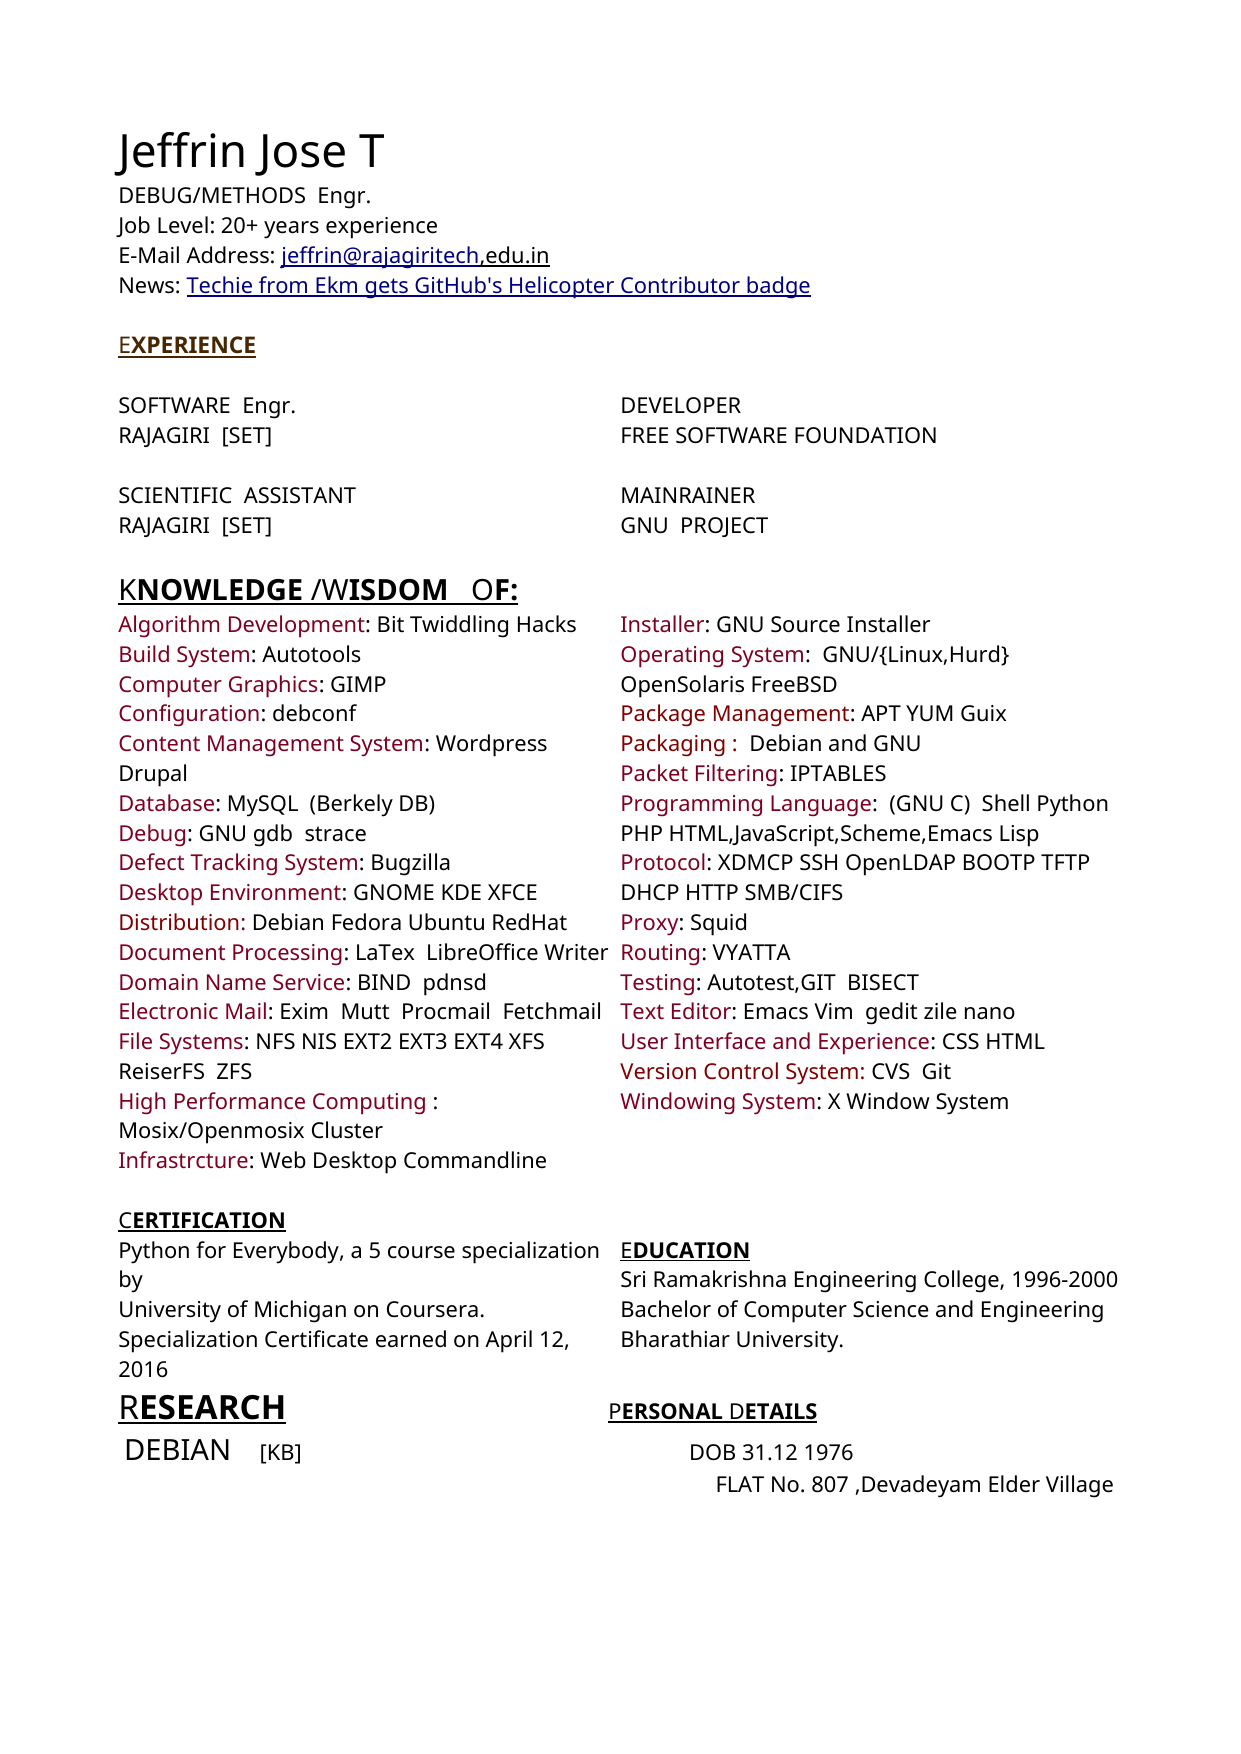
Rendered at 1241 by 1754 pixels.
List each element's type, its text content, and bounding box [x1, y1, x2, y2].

text SCIENTIFIC ASSISTANT [118, 480, 620, 510]
text File Systems: NFS NIS EXT2 EXT3 EXT4 XFS ReiserFS ZFS [118, 1026, 620, 1086]
text Defect Tracking System: Bugzilla [118, 847, 620, 877]
text E-Mail Address: jeffrin@rajagiritech,edu.in [118, 240, 1122, 270]
text KNOWLEDGE /WISDOM OF: [118, 569, 620, 609]
text Protocol: XDMCP SSH OpenLDAP BOOTP TFTP DHCP HTTP SMB/CIFS [620, 847, 1122, 907]
text DEBIAN [KB] DOB 31.12 1976 [118, 1429, 1122, 1469]
text Packet Filtering: IPTABLES [620, 758, 1122, 788]
text RAJAGIRI [SET] [118, 510, 620, 539]
text Specialization Certificate earned on April 12, 2016 [118, 1324, 620, 1383]
text Distribution: Debian Fedora Ubuntu RedHat [118, 907, 620, 937]
text Testing: Autotest,GIT BISECT [620, 966, 1122, 996]
text Proxy: Squid [620, 907, 1122, 937]
text RESEARCH PERSONAL DETAILS [118, 1383, 1122, 1429]
text Text Editor: Emacs Vim gedit zile nano [620, 996, 1122, 1026]
text FLAT No. 807 ,Devadeyam Elder Village [118, 1469, 1122, 1498]
text Document Processing: LaTex LibreOffice Writer [118, 937, 620, 966]
text Windowing System: X Window System [620, 1086, 1122, 1145]
text EXPERIENCE [118, 329, 1122, 361]
text Content Management System: Wordpress Drupal [118, 728, 620, 788]
text Infrastrcture: Web Desktop Commandline [118, 1145, 620, 1175]
text SOFTWARE Engr. [118, 391, 620, 420]
text Desktop Environment: GNOME KDE XFCE [118, 877, 620, 907]
text EDUCATION [620, 1234, 1122, 1264]
text CERTIFICATION [118, 1205, 620, 1234]
text Operating System: GNU/{Linux,Hurd} OpenSolaris FreeBSD [620, 639, 1122, 698]
text High Performance Computing : Mosix/Openmosix Cluster [118, 1086, 620, 1145]
text Configuration: debconf [118, 698, 620, 728]
text News: Techie from Ekm gets GitHub's Helicopter Contributor badge [118, 270, 1122, 300]
text Installer: GNU Source Installer [620, 609, 1122, 639]
text FREE SOFTWARE FOUNDATION [620, 420, 1122, 450]
text Domain Name Service: BIND pdnsd [118, 966, 620, 996]
text Sri Ramakrishna Engineering College, 1996-2000 [620, 1264, 1122, 1294]
text MAINRAINER [620, 480, 1122, 510]
text Electronic Mail: Exim Mutt Procmail Fetchmail [118, 996, 620, 1026]
text Algorithm Development: Bit Twiddling Hacks [118, 609, 620, 639]
text Programming Language: (GNU C) Shell Python PHP HTML,JavaScript,Scheme,Emacs Lisp [620, 788, 1122, 847]
text GNU PROJECT [620, 510, 1122, 539]
text Bachelor of Computer Science and Engineering [620, 1294, 1122, 1324]
text Build System: Autotools [118, 639, 620, 668]
text Jeffrin Jose T [118, 118, 1122, 181]
text DEBUG/METHODS Engr. [118, 181, 1122, 210]
text Job Level: 20+ years experience [118, 210, 1122, 240]
text Package Management: APT YUM Guix [620, 698, 1122, 728]
text Debug: GNU gdb strace [118, 817, 620, 847]
text Routing: VYATTA [620, 937, 1122, 966]
text Database: MySQL (Berkely DB) [118, 788, 620, 817]
text Bharathiar University. [620, 1324, 1122, 1354]
text University of Michigan on Coursera. [118, 1294, 620, 1324]
text Packaging : Debian and GNU [620, 728, 1122, 758]
text DEVELOPER [620, 391, 1122, 420]
text Computer Graphics: GIMP [118, 668, 620, 698]
text RAJAGIRI [SET] [118, 420, 620, 450]
text User Interface and Experience: CSS HTML [620, 1026, 1122, 1056]
text Python for Everybody, a 5 course specialization by [118, 1234, 620, 1294]
text Version Control System: CVS Git [620, 1056, 1122, 1086]
